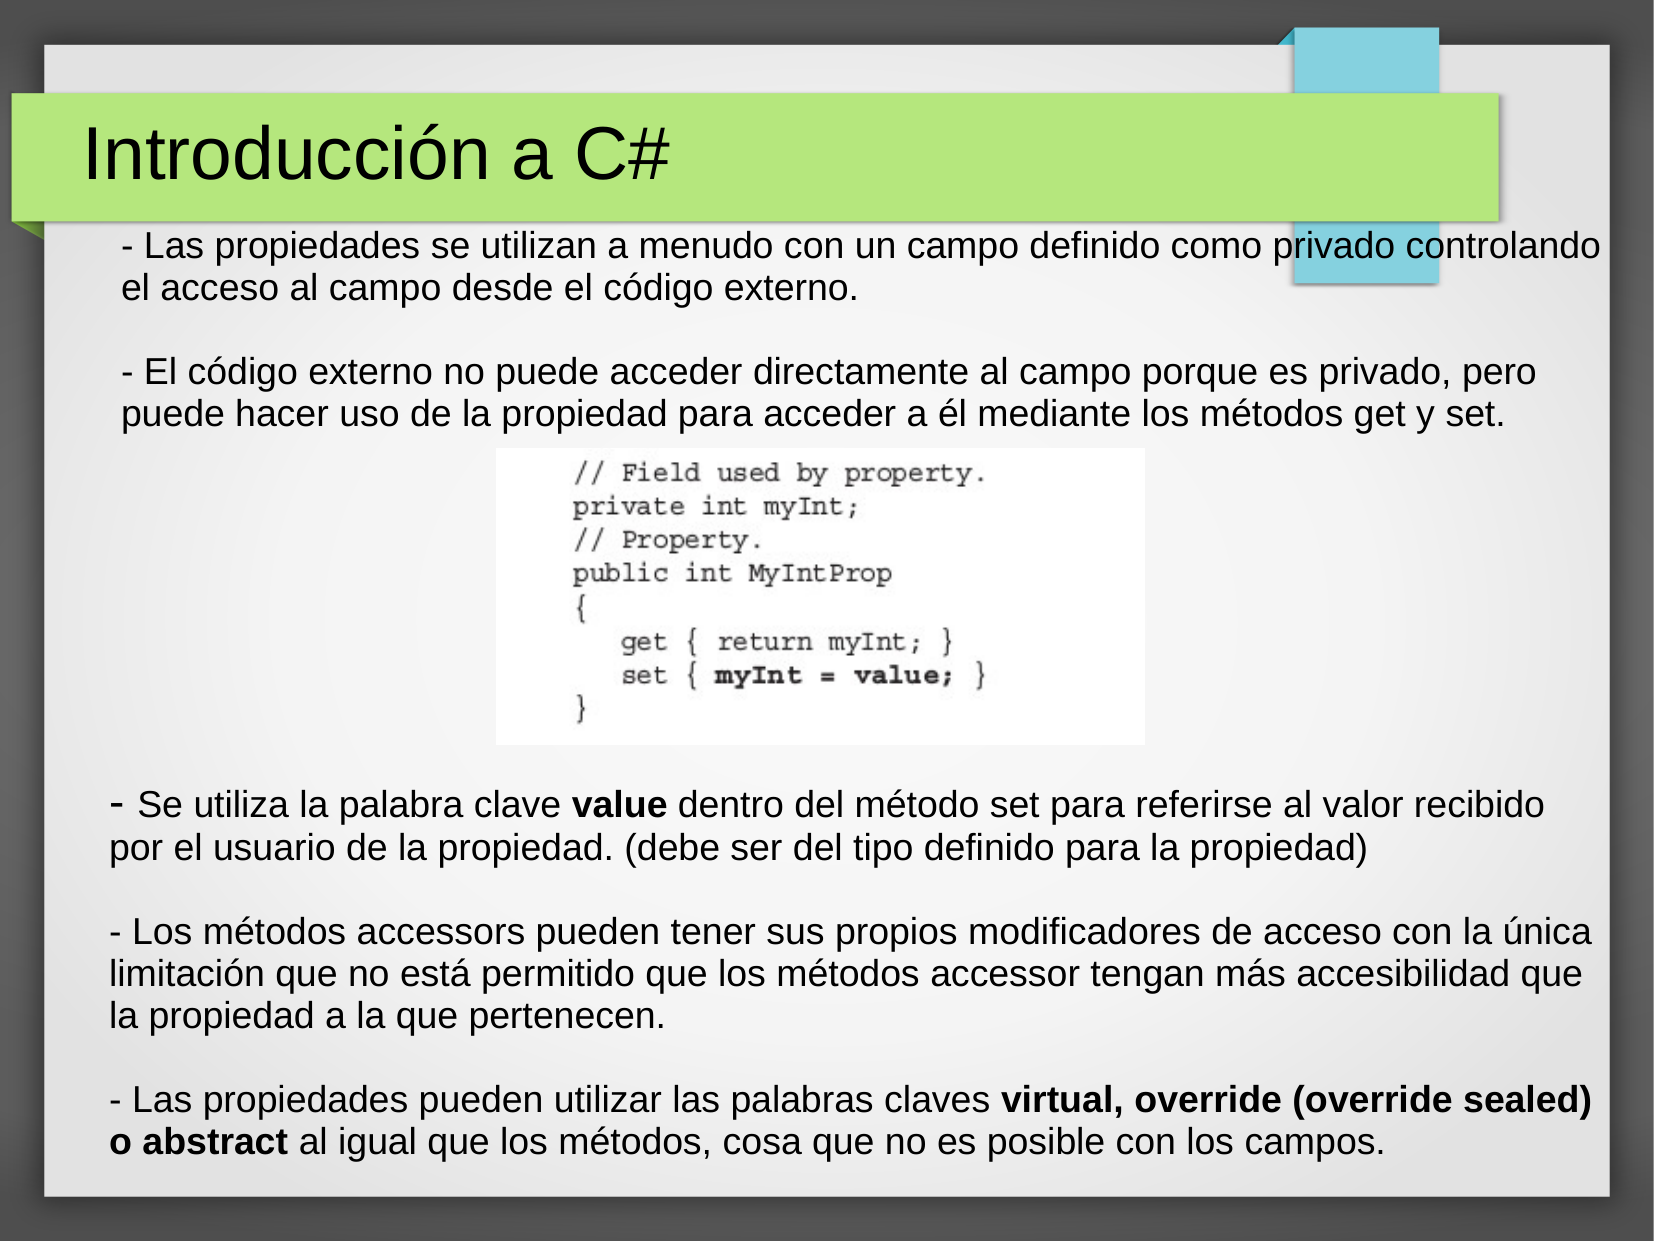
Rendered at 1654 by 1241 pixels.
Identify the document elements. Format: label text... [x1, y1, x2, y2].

title - Las propiedades se utilizan a menudo con un campo definido como privado controlando el acceso al campo desde el código externo. - El código externo no puede acceder directamente al campo porque es privado, pero puede hacer uso de la propiedad para acceder a él mediante los métodos get y set. [47, 224, 1607, 1193]
title Introducción a C# [82, 94, 1264, 213]
picture [0, 0, 1654, 1241]
title - Se utiliza la palabra clave value dentro del método set para referirse al valor recibido por el usuario de la propiedad. (debe ser del tipo definido para la propiedad) - Los métodos accessors pueden tener sus propios modificadores de acceso con la única limitación que no está permitido que los métodos accessor tengan más accesibilidad que la propiedad a la que pertenecen. - Las propiedades pueden utilizar las palabras claves virtual, override (override sealed) o abstract al igual que los métodos, cosa que no es posible con los campos. [35, 775, 1595, 1193]
